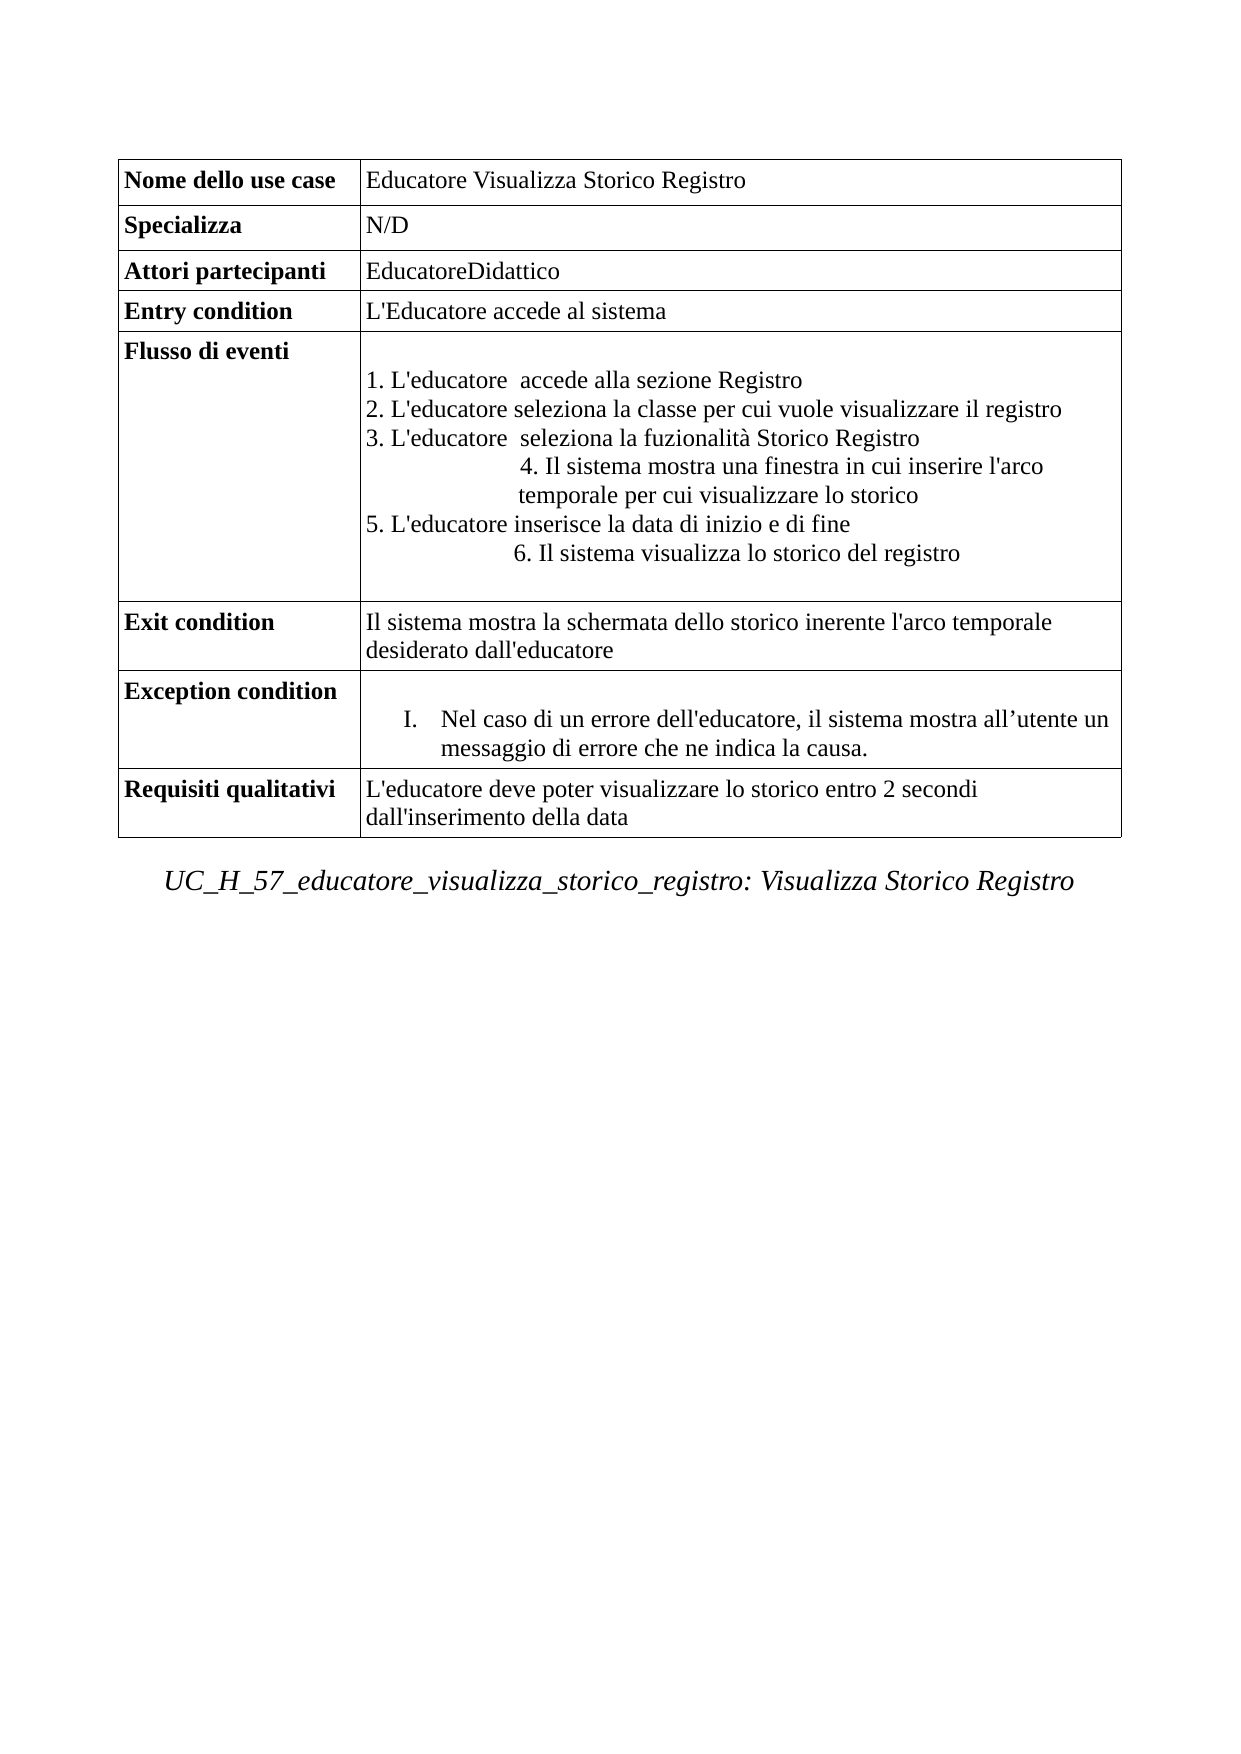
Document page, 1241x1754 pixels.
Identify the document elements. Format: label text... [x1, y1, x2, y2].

table_cell N/D [361, 206, 1121, 250]
table_cell Nel caso di un errore dell'educatore, il sistema mostra all’utente un messaggio di errore che ne indica la causa. [361, 671, 1121, 768]
table_cell Flusso di eventi [119, 332, 360, 601]
table_cell Requisiti qualitativi [119, 769, 360, 837]
table_cell Exception condition [119, 671, 360, 768]
table_cell Attori partecipanti [119, 251, 360, 290]
table_cell EducatoreDidattico [361, 251, 1121, 290]
table_cell Il sistema mostra la schermata dello storico inerente l'arco temporale desiderato dall'educatore [361, 602, 1121, 670]
table_header Educatore Visualizza Storico Registro [361, 160, 1121, 205]
table_cell Exit condition [119, 602, 360, 670]
table_cell L'educatore accede alla sezione Registro L'educatore seleziona la classe per cui vuole visualizzare il registro L'educatore seleziona la fuzionalità Storico Registro Il sistema mostra una finestra in cui inserire l'arco temporale per cui visualizzare lo storico L'educatore inserisce la data di inizio e di fine Il sistema visualizza lo storico del registro [361, 332, 1121, 601]
table_header Nome dello use case [119, 160, 360, 205]
table_cell Specializza [119, 206, 360, 250]
text UC_H_57_educatore_visualizza_storico_registro: Visualizza Storico Registro [118, 863, 1122, 897]
table_cell L'Educatore accede al sistema [361, 291, 1121, 331]
table_cell Entry condition [119, 291, 360, 331]
table_cell L'educatore deve poter visualizzare lo storico entro 2 secondi dall'inserimento della data [361, 769, 1121, 837]
